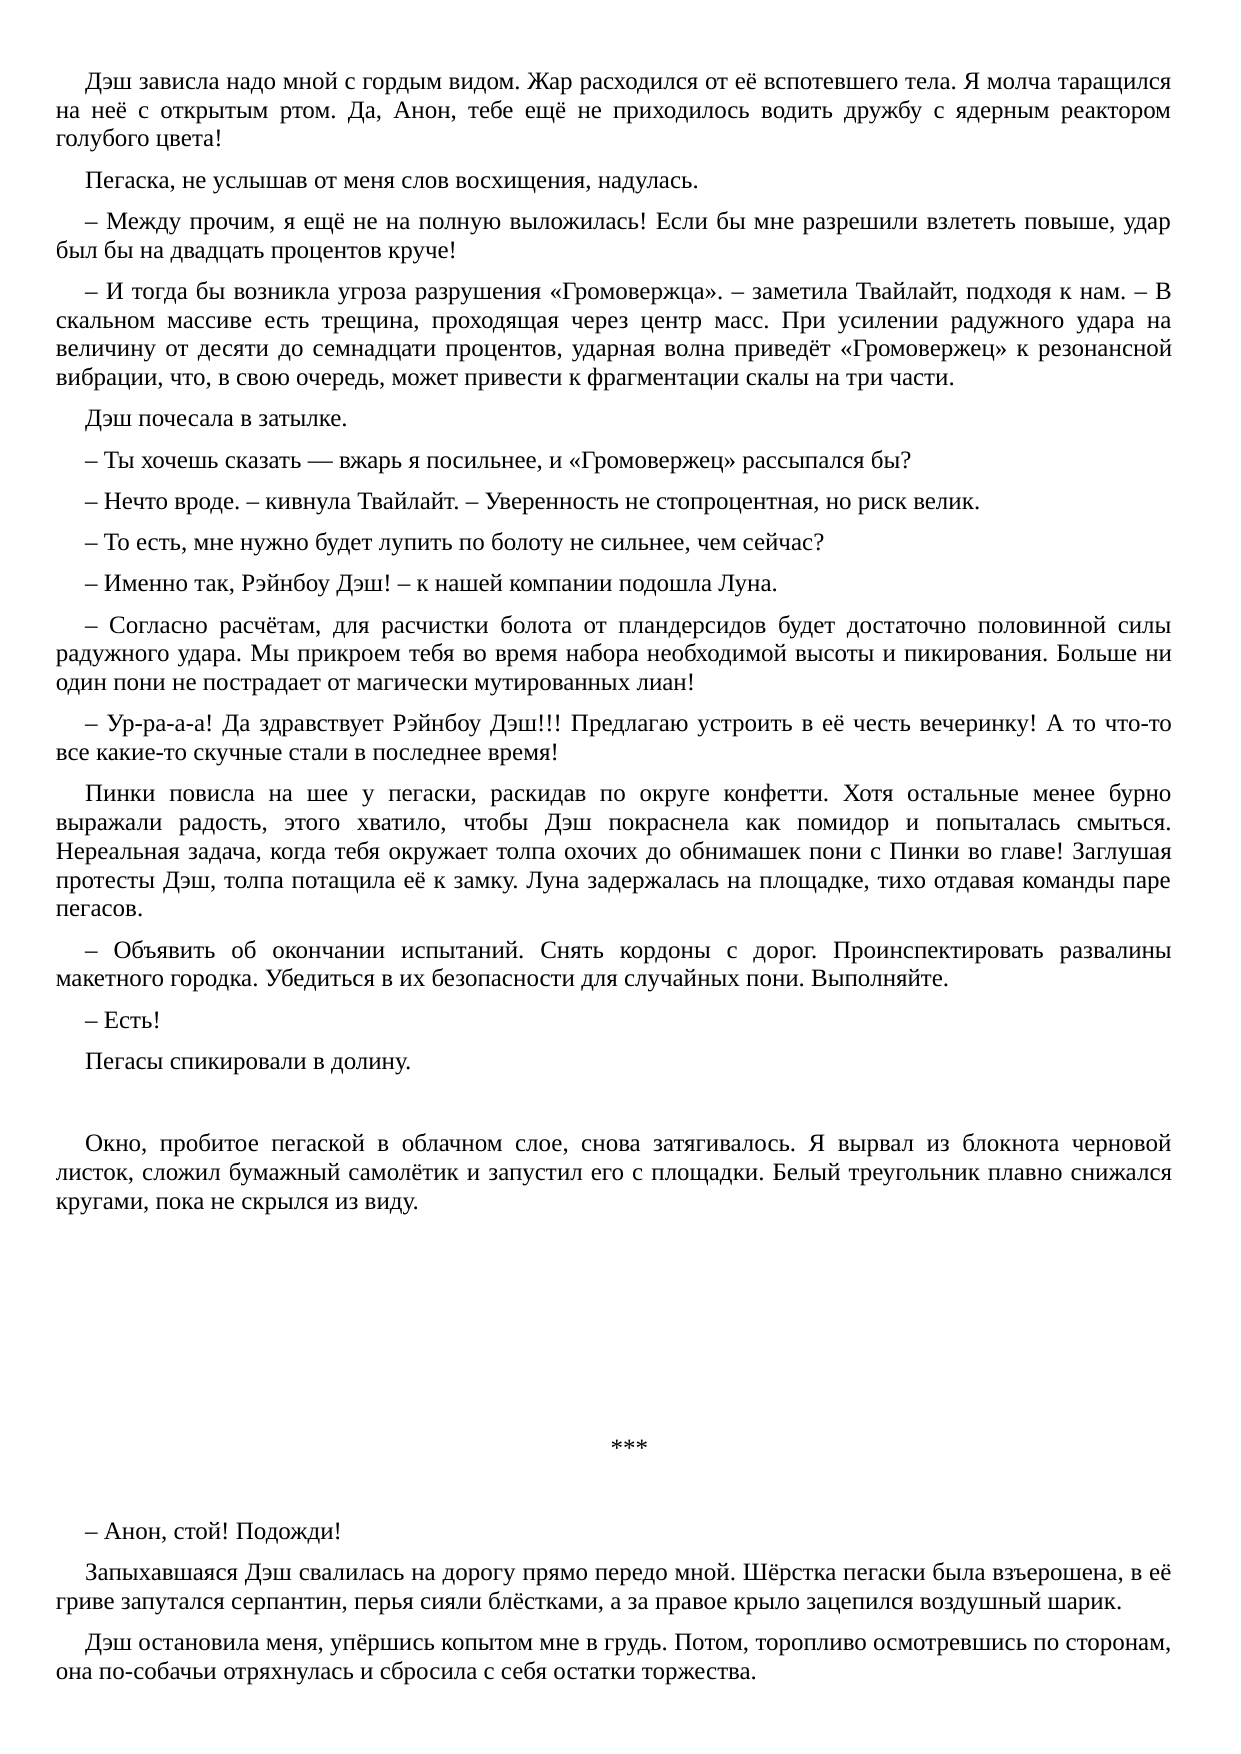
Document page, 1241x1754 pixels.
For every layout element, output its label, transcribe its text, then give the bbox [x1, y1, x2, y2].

text – Именно так, Рэйнбоу Дэш! – к нашей компании подошла Луна. [56, 568, 1173, 597]
text – Нечто вроде. – кивнула Твайлайт. – Уверенность не стопроцентная, но риск велик. [56, 486, 1173, 515]
text Пегаска, не услышав от меня слов восхищения, надулась. [56, 165, 1173, 193]
text *** [56, 1433, 1173, 1462]
text – И тогда бы возникла угроза разрушения «Громовержца». – заметила Твайлайт, подходя к нам. – В скальном массиве есть трещина, проходящая через центр масс. При усилении радужного удара на величину от десяти до семнадцати процентов, ударная волна приведёт «Громовержец» к резонансной вибрации, что, в свою очередь, может привести к фрагментации скалы на три части. [56, 276, 1173, 391]
text Дэш почесала в затылке. [56, 403, 1173, 432]
text – Объявить об окончании испытаний. Снять кордоны с дорог. Проинспектировать развалины макетного городка. Убедиться в их безопасности для случайных пони. Выполняйте. [56, 935, 1173, 992]
text Окно, пробитое пегаской в облачном слое, снова затягивалось. Я вырвал из блокнота черновой листок, сложил бумажный самолётик и запустил его с площадки. Белый треугольник плавно снижался кругами, пока не скрылся из виду. [56, 1128, 1173, 1215]
text – Между прочим, я ещё не на полную выложилась! Если бы мне разрешили взлететь повыше, удар был бы на двадцать процентов круче! [56, 206, 1173, 263]
text – Есть! [56, 1005, 1173, 1033]
text – Ты хочешь сказать — вжарь я посильнее, и «Громовержец» рассыпался бы? [56, 445, 1173, 473]
text – Анон, стой! Подожди! [56, 1516, 1173, 1545]
text – Согласно расчётам, для расчистки болота от пландерсидов будет достаточно половинной силы радужного удара. Мы прикроем тебя во время набора необходимой высоты и пикирования. Больше ни один пони не пострадает от магически мутированных лиан! [56, 610, 1173, 696]
text Запыхавшаяся Дэш свалилась на дорогу прямо передо мной. Шёрстка пегаски была взъерошена, в её гриве запутался серпантин, перья сияли блёстками, а за правое крыло зацепился воздушный шарик. [56, 1557, 1173, 1615]
text Дэш зависла надо мной с гордым видом. Жар расходился от её вспотевшего тела. Я молча таращился на неё с открытым ртом. Да, Анон, тебе ещё не приходилось водить дружбу с ядерным реактором голубого цвета! [56, 66, 1173, 152]
text Пегасы спикировали в долину. [56, 1046, 1173, 1075]
text Дэш остановила меня, упёршись копытом мне в грудь. Потом, торопливо осмотревшись по сторонам, она по-собачьи отряхнулась и сбросила с себя остатки торжества. [56, 1627, 1173, 1685]
text – Ур-ра-а-а! Да здравствует Рэйнбоу Дэш!!! Предлагаю устроить в её честь вечеринку! А то что-то все какие-то скучные стали в последнее время! [56, 708, 1173, 766]
text Пинки повисла на шее у пегаски, раскидав по округе конфетти. Хотя остальные менее бурно выражали радость, этого хватило, чтобы Дэш покраснела как помидор и попыталась смыться. Нереальная задача, когда тебя окружает толпа охочих до обнимашек пони с Пинки во главе! Заглушая протесты Дэш, толпа потащила её к замку. Луна задержалась на площадке, тихо отдавая команды паре пегасов. [56, 778, 1173, 922]
text – То есть, мне нужно будет лупить по болоту не сильнее, чем сейчас? [56, 527, 1173, 556]
